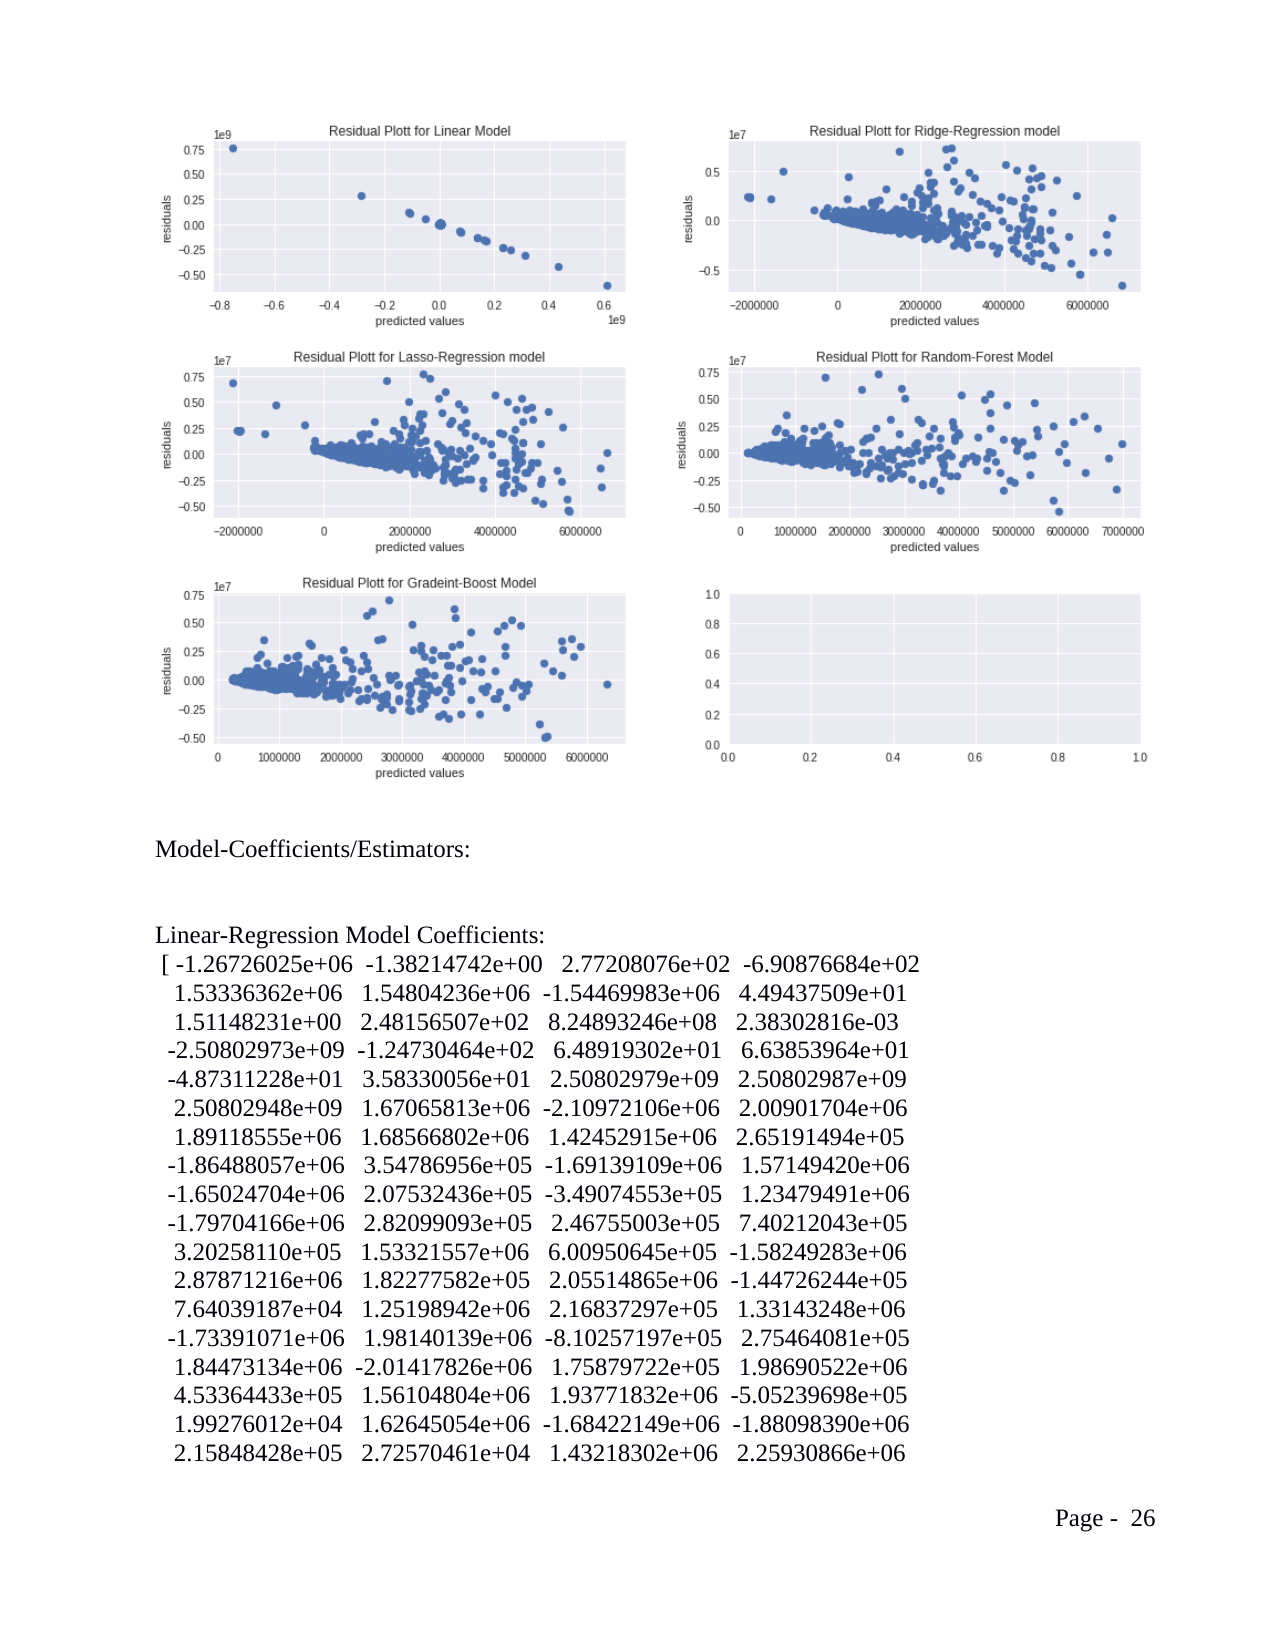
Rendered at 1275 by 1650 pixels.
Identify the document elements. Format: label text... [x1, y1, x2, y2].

text -1.79704166e+06 2.82099093e+05 2.46755003e+05 7.40212043e+05 [155, 1208, 1157, 1237]
text 2.50802948e+09 1.67065813e+06 -2.10972106e+06 2.00901704e+06 [155, 1093, 1157, 1122]
text -2.50802973e+09 -1.24730464e+02 6.48919302e+01 6.63853964e+01 [155, 1036, 1157, 1064]
text [ -1.26726025e+06 -1.38214742e+00 2.77208076e+02 -6.90876684e+02 [155, 949, 1157, 978]
text -1.73391071e+06 1.98140139e+06 -8.10257197e+05 2.75464081e+05 [155, 1323, 1157, 1352]
text -4.87311228e+01 3.58330056e+01 2.50802979e+09 2.50802987e+09 [155, 1064, 1157, 1093]
text 1.89118555e+06 1.68566802e+06 1.42452915e+06 2.65191494e+05 [155, 1122, 1157, 1151]
text -1.86488057e+06 3.54786956e+05 -1.69139109e+06 1.57149420e+06 [155, 1151, 1157, 1179]
text 1.53336362e+06 1.54804236e+06 -1.54469983e+06 4.49437509e+01 [155, 978, 1157, 1007]
text 2.15848428e+05 2.72570461e+04 1.43218302e+06 2.25930866e+06 [155, 1438, 1157, 1467]
text 3.20258110e+05 1.53321557e+06 6.00950645e+05 -1.58249283e+06 [155, 1237, 1157, 1266]
text Linear-Regression Model Coefficients: [155, 921, 1157, 949]
text 1.84473134e+06 -2.01417826e+06 1.75879722e+05 1.98690522e+06 [155, 1352, 1157, 1381]
text 4.53364433e+05 1.56104804e+06 1.93771832e+06 -5.05239698e+05 [155, 1381, 1157, 1409]
text 1.51148231e+00 2.48156507e+02 8.24893246e+08 2.38302816e-03 [155, 1007, 1157, 1036]
picture [154, 118, 1155, 786]
text 1.99276012e+04 1.62645054e+06 -1.68422149e+06 -1.88098390e+06 [155, 1409, 1157, 1438]
text -1.65024704e+06 2.07532436e+05 -3.49074553e+05 1.23479491e+06 [155, 1179, 1157, 1208]
text 7.64039187e+04 1.25198942e+06 2.16837297e+05 1.33143248e+06 [155, 1294, 1157, 1323]
text 2.87871216e+06 1.82277582e+05 2.05514865e+06 -1.44726244e+05 [155, 1266, 1157, 1294]
text Model-Coefficients/Estimators: [155, 834, 1157, 863]
